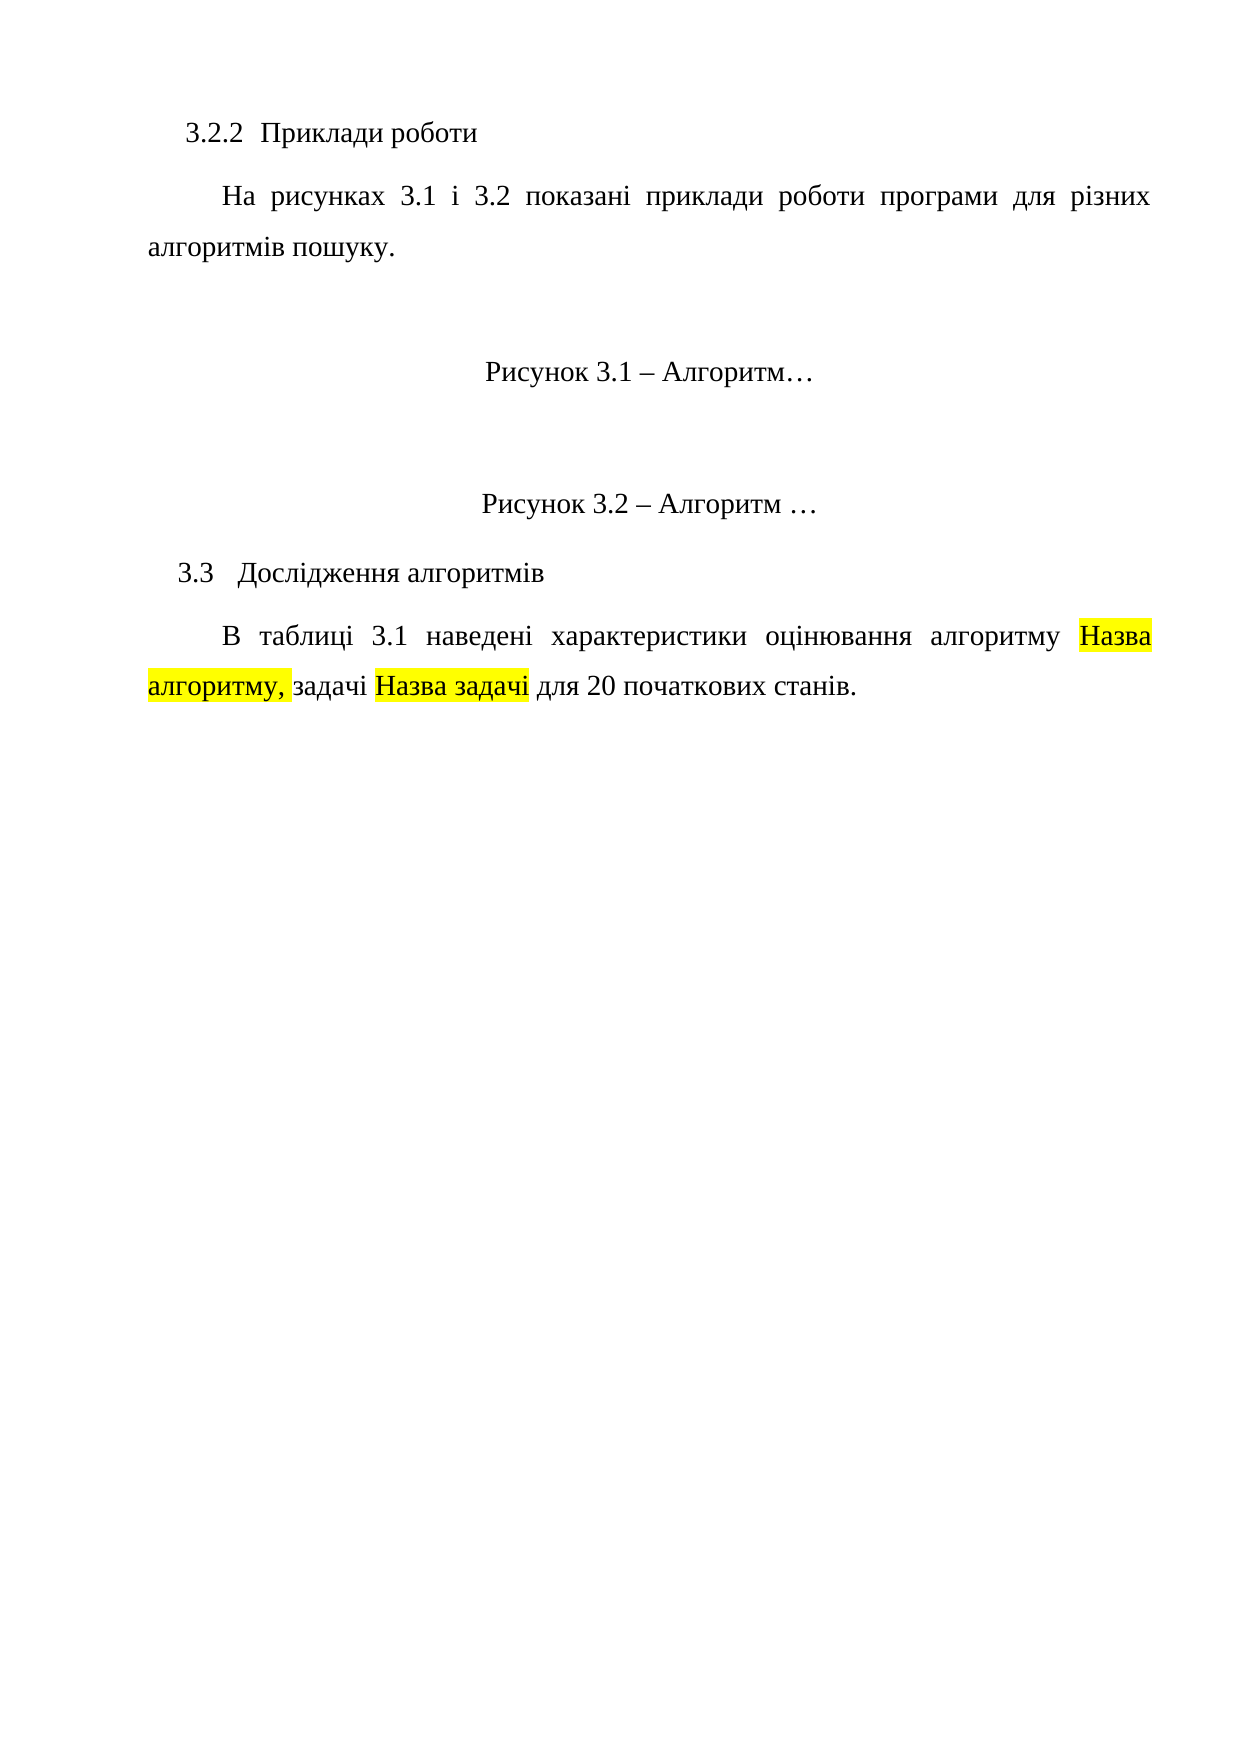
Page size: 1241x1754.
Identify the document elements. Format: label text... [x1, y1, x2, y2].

subtitle Дослідження алгоритмів [177, 555, 1152, 589]
text Рисунок 3.1 – Алгоритм… [148, 354, 1152, 388]
text Рисунок 3.2 – Алгоритм … [148, 486, 1152, 520]
subtitle Приклади роботи [185, 116, 1152, 149]
text В таблиці 3.1 наведені характеристики оцінювання алгоритму Назва алгоритму, задачі Назва задачі для 20 початкових станів. [148, 618, 1152, 702]
text На рисунках 3.1 і 3.2 показані приклади роботи програми для різних алгоритмів пошуку. [148, 178, 1152, 262]
